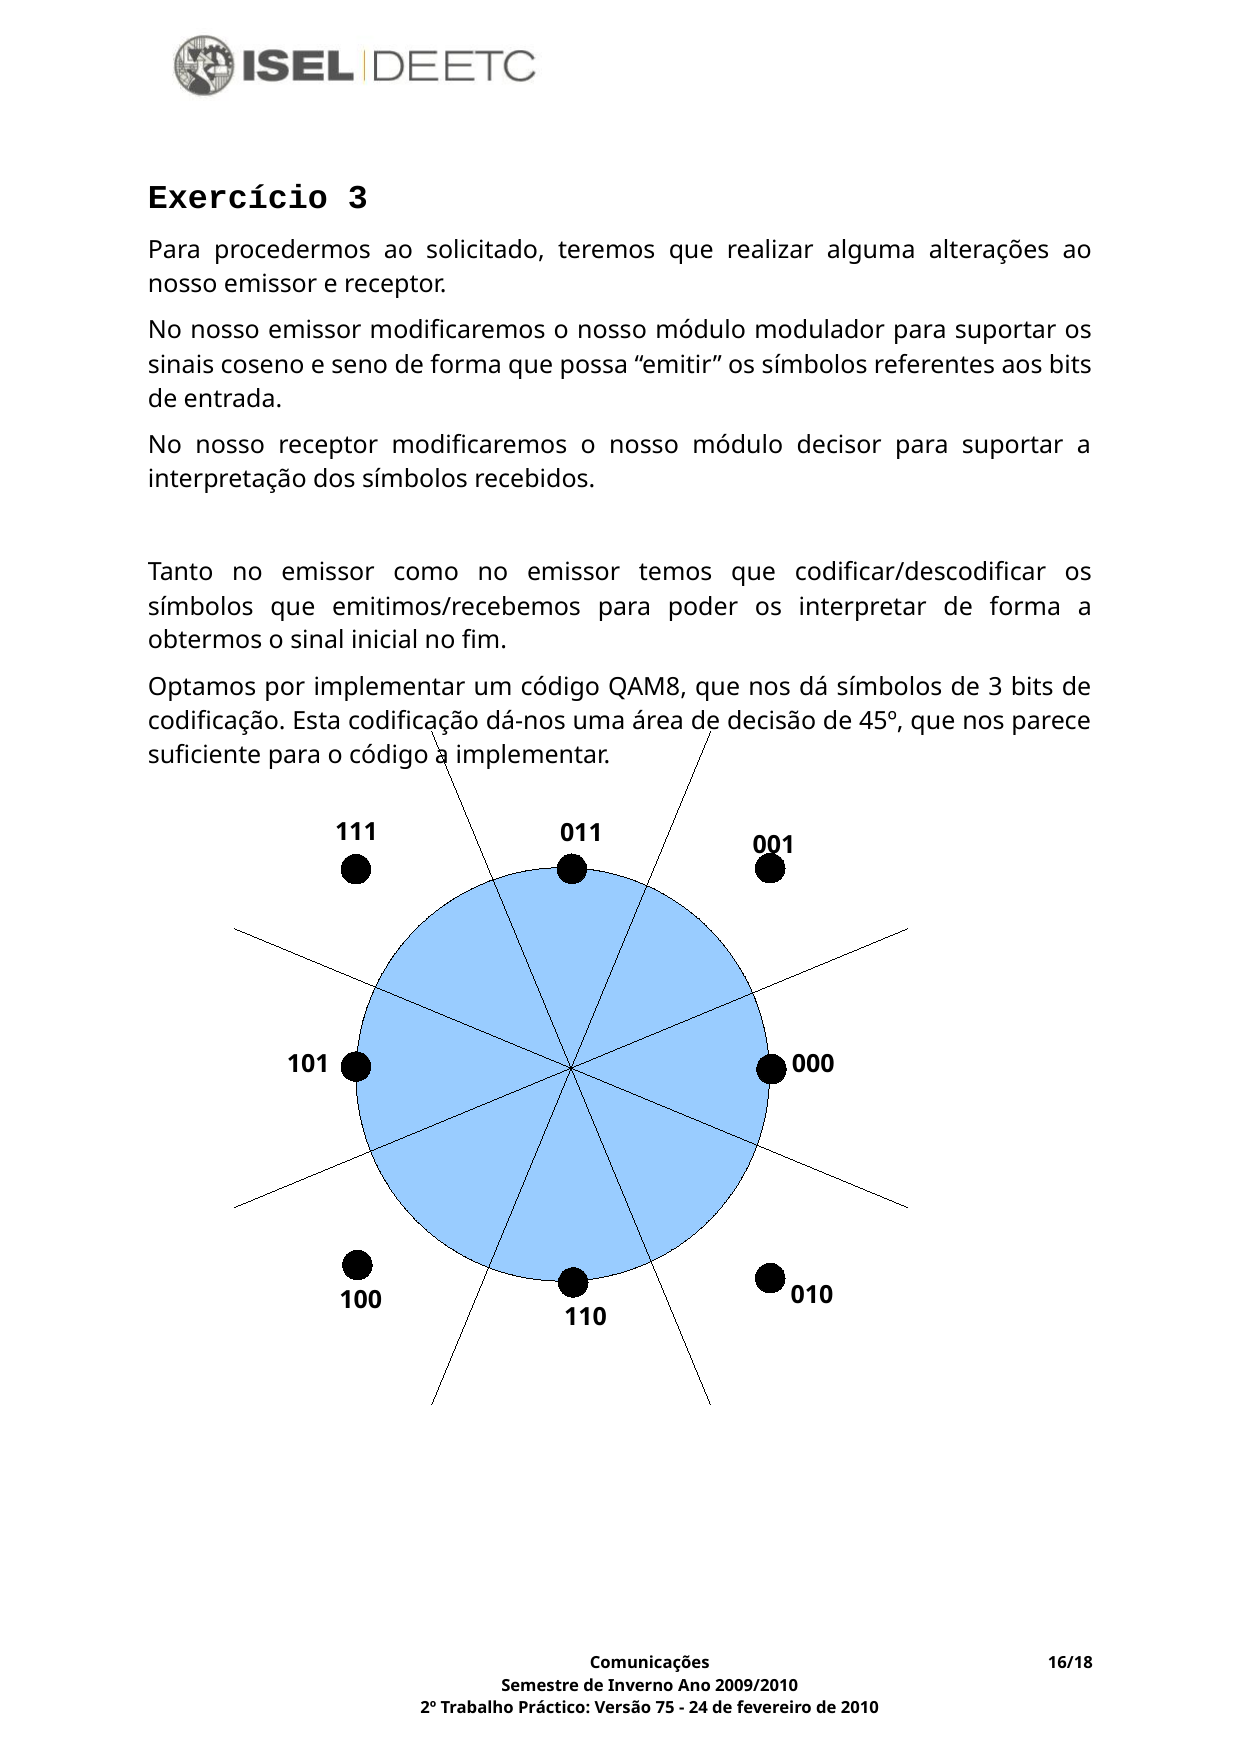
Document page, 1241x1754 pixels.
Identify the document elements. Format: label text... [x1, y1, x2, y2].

text Para procedermos ao solicitado, teremos que realizar alguma alterações ao nosso emissor e receptor. [148, 232, 1093, 300]
text Optamos por implementar um código QAM8, que nos dá símbolos de 3 bits de codificação. Esta codificação dá-nos uma área de decisão de 45º, que nos parece suficiente para o código a implementar. [148, 669, 1093, 771]
picture [164, 20, 566, 121]
subtitle Exercício 3 [148, 181, 1093, 219]
text Tanto no emissor como no emissor temos que codificar/descodificar os símbolos que emitimos/recebemos para poder os interpretar de forma a obtermos o sinal inicial no fim. [148, 554, 1093, 656]
text No nosso receptor modificaremos o nosso módulo decisor para suportar a interpretação dos símbolos recebidos. [148, 427, 1093, 495]
text No nosso emissor modificaremos o nosso módulo modulador para suportar os sinais coseno e seno de forma que possa “emitir” os símbolos referentes aos bits de entrada. [148, 312, 1093, 414]
